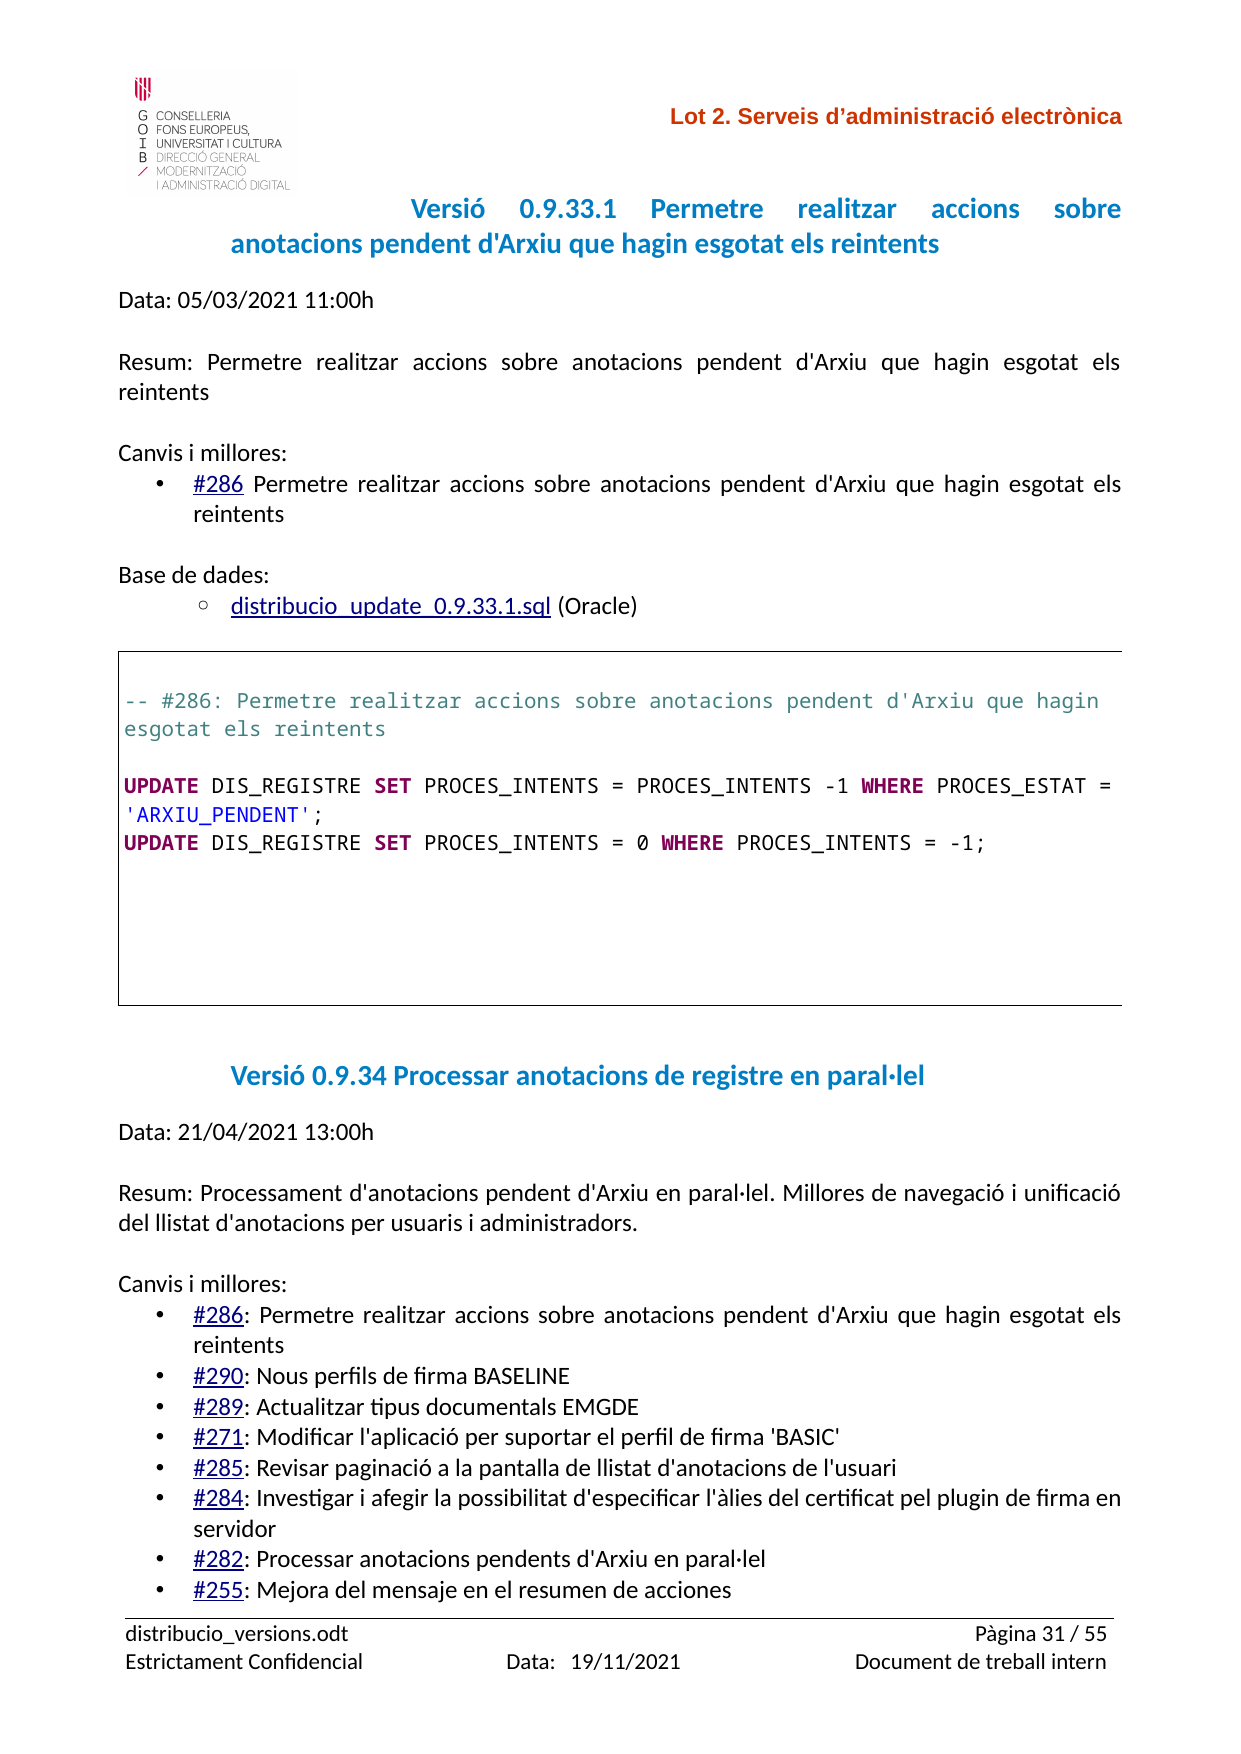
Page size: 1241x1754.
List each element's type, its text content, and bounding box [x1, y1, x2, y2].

text Base de dades: [118, 559, 1122, 590]
list #289: Actualitzar tipus documentals EMGDE [156, 1391, 1122, 1421]
list #286 Permetre realitzar accions sobre anotacions pendent d'Arxiu que hagin esgotat els reintents [156, 468, 1122, 529]
list #284: Investigar i afegir la possibilitat d'especificar l'àlies del certificat pel plugin de firma en servidor [156, 1482, 1122, 1543]
table_header -- #286: Permetre realitzar accions sobre anotacions pendent d'Arxiu que hagin esgotat els reintents UPDATE DIS_REGISTRE SET PROCES_INTENTS = PROCES_INTENTS -1 WHERE PROCES_ESTAT = 'ARXIU_PENDENT'; UPDATE DIS_REGISTRE SET PROCES_INTENTS = 0 WHERE PROCES_INTENTS = -1; [119, 652, 1122, 1004]
list #282: Processar anotacions pendents d'Arxiu en paral·lel [156, 1543, 1122, 1574]
list #255: Mejora del mensaje en el resumen de acciones [156, 1574, 1122, 1604]
list #286: Permetre realitzar accions sobre anotacions pendent d'Arxiu que hagin esgotat els reintents [156, 1299, 1122, 1360]
text Canvis i millores: [118, 1269, 1122, 1299]
text Canvis i millores: [118, 437, 1122, 468]
text Resum: Processament d'anotacions pendent d'Arxiu en paral·lel. Millores de navegació i unificació del llistat d'anotacions per usuaris i administradors. [118, 1177, 1122, 1238]
text Data: 21/04/2021 13:00h [118, 1116, 1122, 1147]
list #290: Nous perfils de firma BASELINE [156, 1360, 1122, 1391]
list #271: Modificar l'aplicació per suportar el perfil de firma 'BASIC' [156, 1421, 1122, 1452]
text Data: 05/03/2021 11:00h [118, 284, 1122, 315]
subtitle Versió 0.9.34 Processar anotacions de registre en paral·lel [153, 1057, 1122, 1092]
list #285: Revisar paginació a la pantalla de llistat d'anotacions de l'usuari [156, 1452, 1122, 1482]
subtitle Versió 0.9.33.1 Permetre realitzar accions sobre anotacions pendent d'Arxiu que hagin esgotat els reintents [153, 190, 1122, 261]
list distribucio_update_0.9.33.1.sql (Oracle) [193, 590, 1122, 620]
picture [126, 70, 299, 197]
text Resum: Permetre realitzar accions sobre anotacions pendent d'Arxiu que hagin esgotat els reintents [118, 346, 1122, 407]
